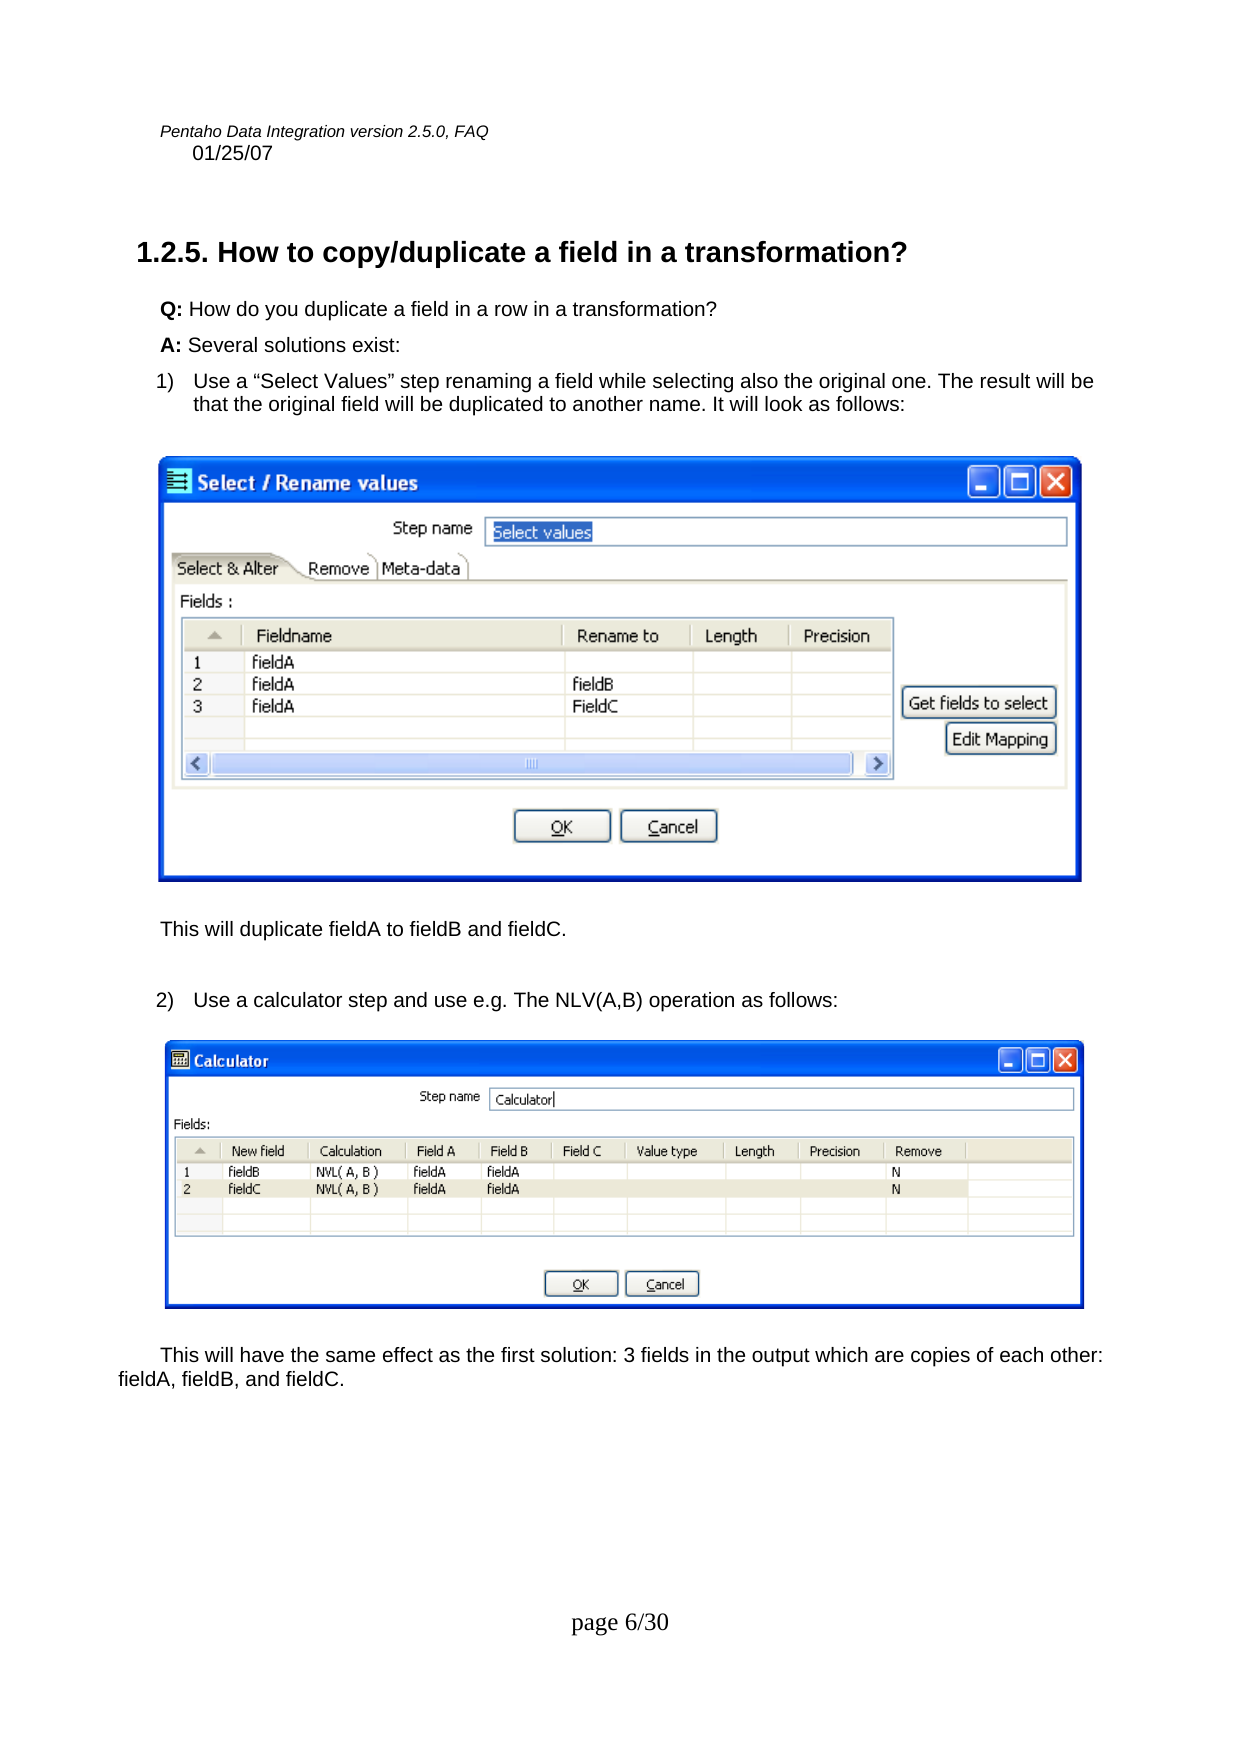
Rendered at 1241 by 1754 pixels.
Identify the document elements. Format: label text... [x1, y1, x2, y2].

text This will duplicate fieldA to fieldB and fieldC. [118, 917, 1122, 941]
text A: Several solutions exist: [118, 333, 1122, 357]
text Q: How do you duplicate a field in a row in a transformation? [118, 298, 1122, 321]
list Use a calculator step and use e.g. The NLV(A,B) operation as follows: [156, 989, 1122, 1012]
subtitle How to copy/duplicate a field in a transformation? [136, 236, 1122, 268]
text This will have the same effect as the first solution: 3 fields in the output which are copies of each other: fieldA, fieldB, and fieldC. [118, 1344, 1122, 1390]
picture [164, 1040, 1085, 1309]
list Use a “Select Values” step renaming a field while selecting also the original one. The result will be that the original field will be duplicated to another name. It will look as follows: [156, 369, 1122, 416]
picture [158, 456, 1082, 882]
